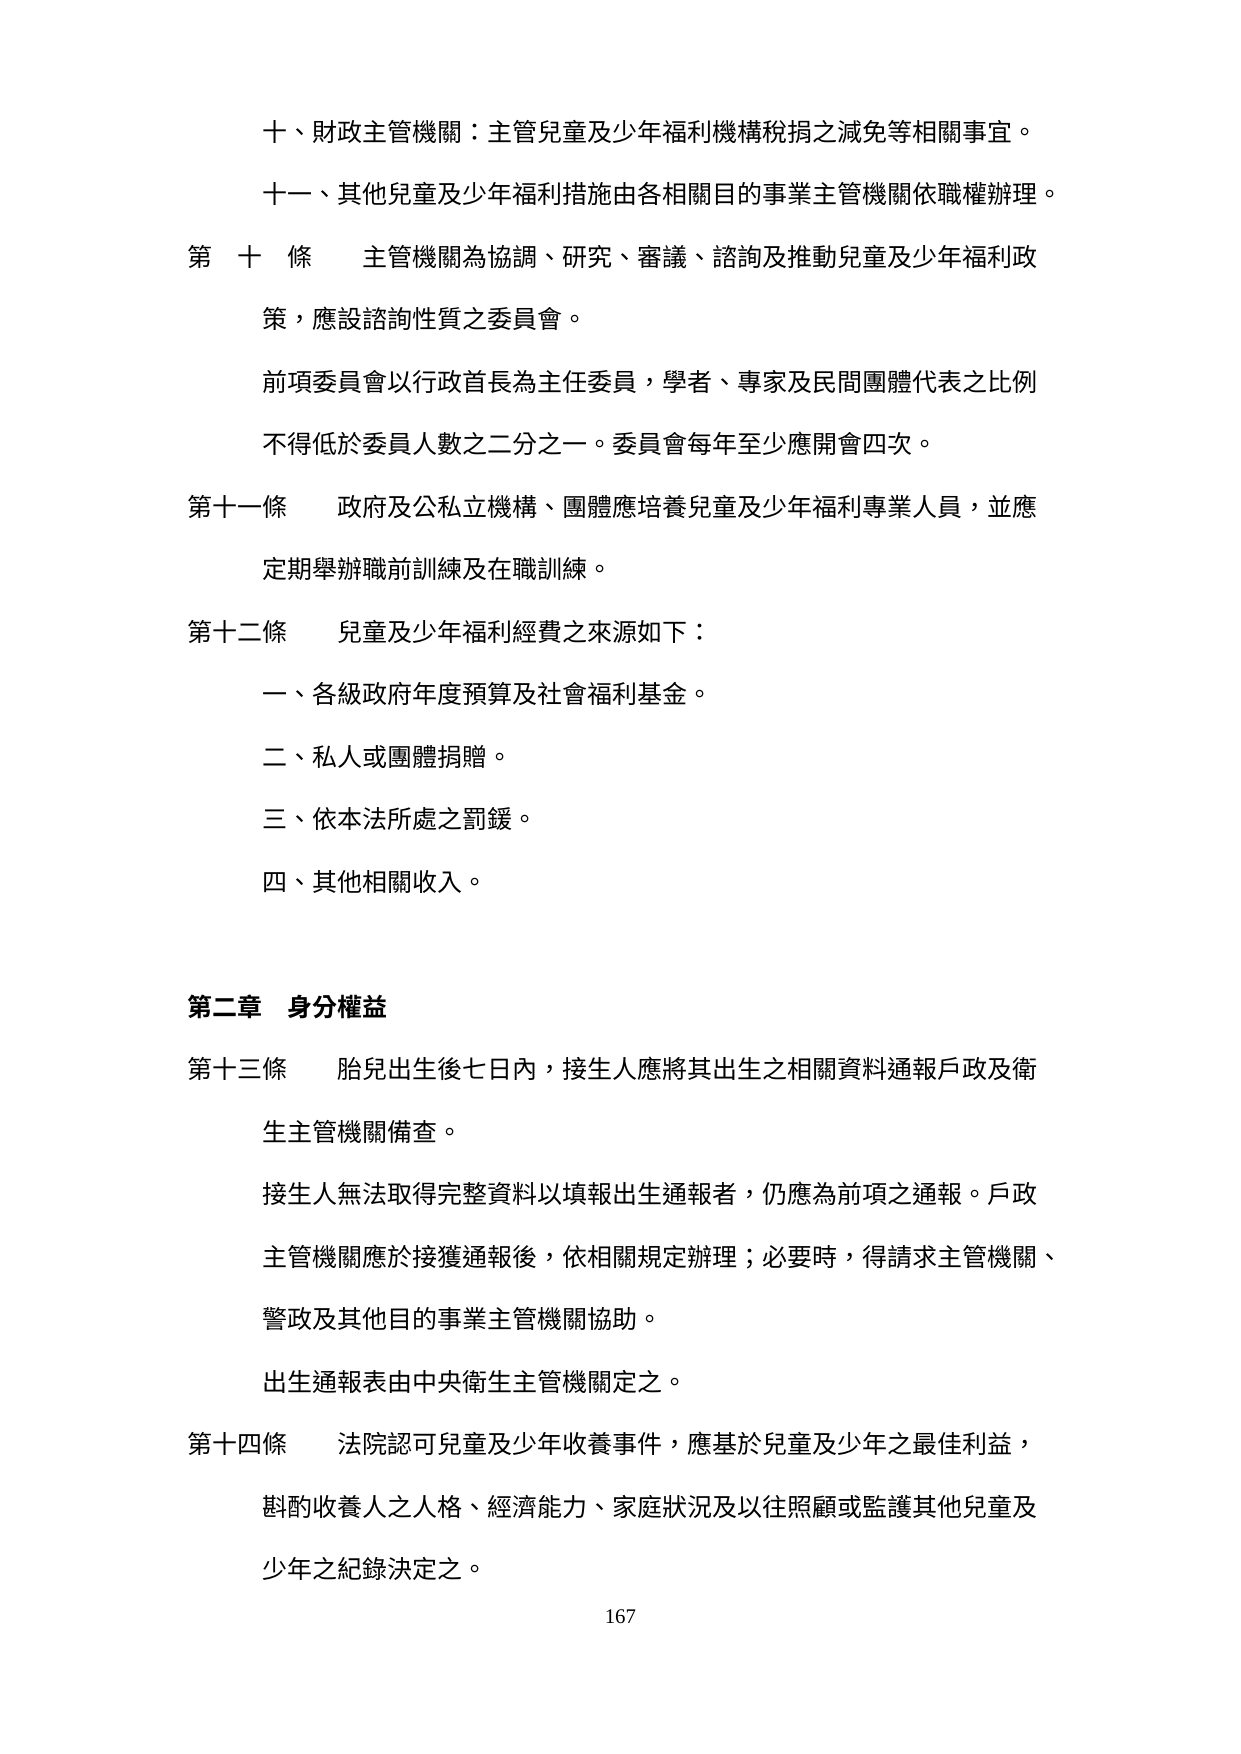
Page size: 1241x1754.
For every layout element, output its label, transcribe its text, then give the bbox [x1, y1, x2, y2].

text 第十二條 兒童及少年福利經費之來源如下： [187, 589, 1053, 651]
text 四、其他相關收入。 [262, 839, 1053, 901]
text 十、財政主管機關：主管兒童及少年福利機構稅捐之減免等相關事宜。 [262, 89, 1053, 151]
text 十一、其他兒童及少年福利措施由各相關目的事業主管機關依職權辦理。 [262, 151, 1053, 214]
text 第二章 身分權益 [187, 964, 1053, 1026]
text 前項委員會以行政首長為主任委員，學者、專家及民間團體代表之比例不得低於委員人數之二分之一。委員會每年至少應開會四次。 [262, 339, 1053, 464]
text 三、依本法所處之罰鍰。 [262, 776, 1053, 839]
text 第十三條 胎兒出生後七日內，接生人應將其出生之相關資料通報戶政及衛生主管機關備查。 [187, 1026, 1053, 1151]
text 一、各級政府年度預算及社會福利基金。 [262, 651, 1053, 714]
text 第 十 條 主管機關為協調、研究、審議、諮詢及推動兒童及少年福利政策，應設諮詢性質之委員會。 [187, 214, 1053, 339]
text 接生人無法取得完整資料以填報出生通報者，仍應為前項之通報。戶政主管機關應於接獲通報後，依相關規定辦理；必要時，得請求主管機關、警政及其他目的事業主管機關協助。 [262, 1151, 1053, 1339]
text 第十四條 法院認可兒童及少年收養事件，應基於兒童及少年之最佳利益，斟酌收養人之人格、經濟能力、家庭狀況及以往照顧或監護其他兒童及少年之紀錄決定之。 [187, 1401, 1053, 1589]
text 第十一條 政府及公私立機構、團體應培養兒童及少年福利專業人員，並應定期舉辦職前訓練及在職訓練。 [187, 464, 1053, 589]
text 二、私人或團體捐贈。 [262, 714, 1053, 776]
text 出生通報表由中央衛生主管機關定之。 [262, 1339, 1053, 1401]
